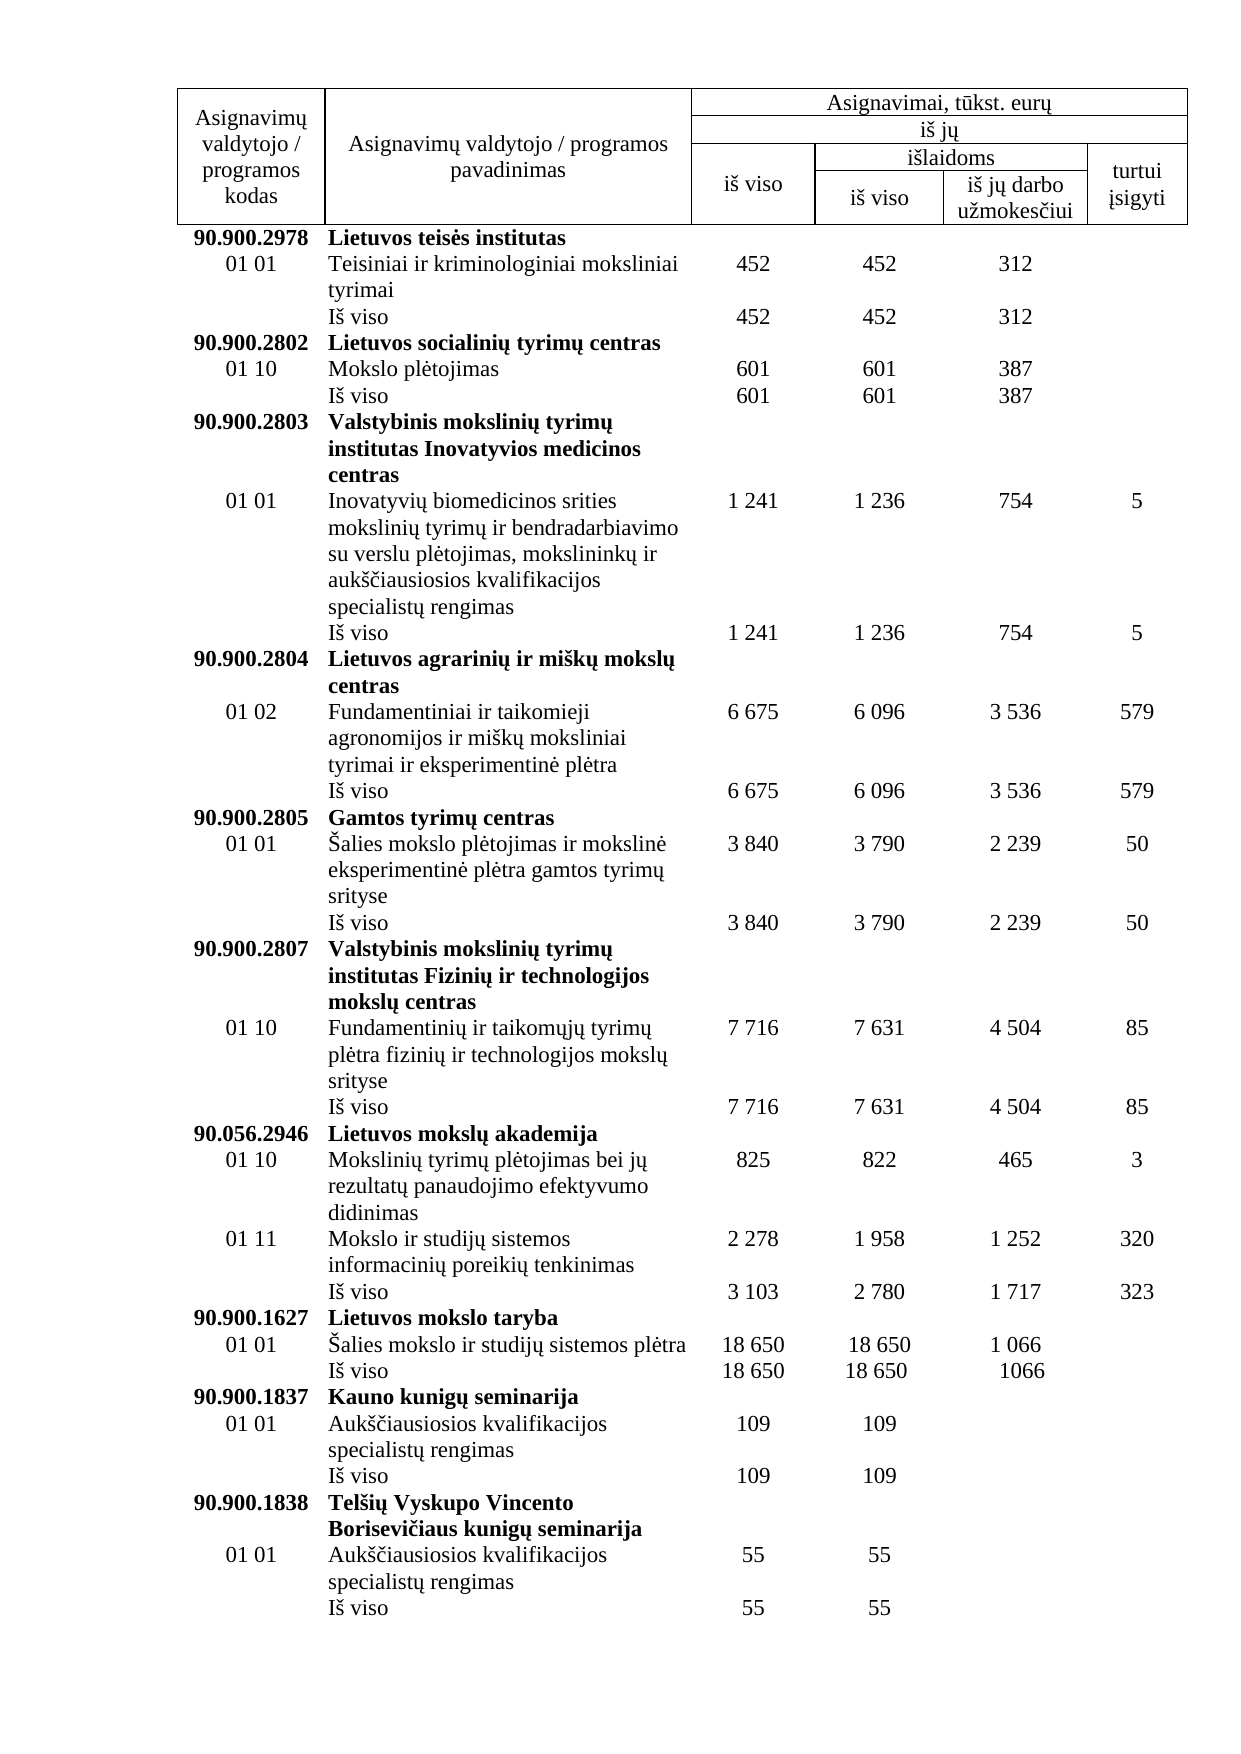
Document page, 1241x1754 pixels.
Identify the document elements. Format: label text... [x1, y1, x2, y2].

table_cell 452 [691, 303, 815, 329]
table_cell 18 650 [815, 1357, 944, 1383]
table_cell 90.056.2946 [177, 1120, 325, 1146]
table_cell 3 [1087, 1146, 1187, 1225]
table_cell [691, 1489, 815, 1541]
table_cell [177, 1094, 325, 1120]
table_cell 4 504 [944, 1014, 1087, 1093]
table_cell [1087, 1463, 1187, 1489]
table_cell 50 [1087, 909, 1187, 935]
table_cell Iš viso [325, 1357, 691, 1383]
table_cell 55 [815, 1594, 944, 1621]
table_cell 3 840 [691, 830, 815, 909]
table_cell Fundamentinių ir taikomųjų tyrimų plėtra fizinių ir technologijos mokslų srityse [325, 1014, 691, 1093]
table_cell [815, 1383, 944, 1410]
table_cell 7 631 [815, 1014, 944, 1093]
table_cell 6 096 [815, 777, 944, 803]
table_cell 01 01 [177, 1410, 325, 1462]
table_cell 01 02 [177, 698, 325, 777]
table_cell [1087, 1357, 1187, 1383]
table_cell Fundamentiniai ir taikomieji agronomijos ir miškų moksliniai tyrimai ir eksperimentinė plėtra [325, 698, 691, 777]
table_cell [1087, 1541, 1187, 1594]
table_cell 3 790 [815, 830, 944, 909]
table_cell [1087, 356, 1187, 382]
table_cell 825 [691, 1146, 815, 1225]
table_cell 55 [815, 1541, 944, 1594]
table_cell 3 536 [944, 698, 1087, 777]
table_cell 387 [944, 382, 1087, 408]
table_cell 2 239 [944, 909, 1087, 935]
table_cell Iš viso [325, 1594, 691, 1621]
table_cell 90.900.2803 [177, 408, 325, 487]
table_cell 6 675 [691, 777, 815, 803]
table_cell 01 10 [177, 356, 325, 382]
table_cell 01 01 [177, 250, 325, 303]
table_cell [177, 777, 325, 803]
table_cell 18 650 [691, 1331, 815, 1357]
table_cell 3 790 [815, 909, 944, 935]
table_cell 90.900.2804 [177, 645, 325, 698]
table_cell 2 278 [691, 1225, 815, 1278]
table_cell [815, 225, 944, 250]
table_cell 320 [1087, 1225, 1187, 1278]
table_cell [944, 329, 1087, 356]
table_cell 109 [815, 1410, 944, 1462]
table_cell 1 236 [815, 487, 944, 619]
table_cell [1087, 1594, 1187, 1621]
table_cell Iš viso [325, 777, 691, 803]
table_cell 01 01 [177, 830, 325, 909]
table_cell 18 650 [815, 1331, 944, 1357]
table_cell Šalies mokslo ir studijų sistemos plėtra [325, 1331, 691, 1357]
table_cell [1087, 1489, 1187, 1541]
table_cell 601 [691, 356, 815, 382]
table_cell 452 [691, 250, 815, 303]
table_cell 50 [1087, 830, 1187, 909]
table_cell [944, 1383, 1087, 1410]
table_cell Lietuvos mokslų akademija [325, 1120, 691, 1146]
table_cell 754 [944, 619, 1087, 645]
table_cell [815, 804, 944, 830]
table_cell 312 [944, 250, 1087, 303]
table_cell [1087, 329, 1187, 356]
table_cell [944, 408, 1087, 487]
table_cell 90.900.2978 [177, 225, 325, 250]
table_cell Iš viso [325, 303, 691, 329]
table_cell [944, 804, 1087, 830]
table_cell 90.900.2802 [177, 329, 325, 356]
table_cell [691, 645, 815, 698]
table_cell 6 096 [815, 698, 944, 777]
table_cell Mokslo ir studijų sistemos informacinių poreikių tenkinimas [325, 1225, 691, 1278]
table_cell [1087, 804, 1187, 830]
table_cell [1087, 225, 1187, 250]
table_cell [691, 804, 815, 830]
table_cell 109 [691, 1463, 815, 1489]
table_cell Iš viso [325, 619, 691, 645]
table_cell Iš viso [325, 1463, 691, 1489]
table_cell [944, 225, 1087, 250]
table_cell [1087, 1304, 1187, 1331]
table_cell [1087, 250, 1187, 303]
table_cell iš viso [692, 144, 814, 224]
table_cell 55 [691, 1594, 815, 1621]
table_cell Aukščiausiosios kvalifikacijos specialistų rengimas [325, 1541, 691, 1594]
table_cell [815, 935, 944, 1014]
table_cell [177, 909, 325, 935]
table_cell 7 716 [691, 1094, 815, 1120]
table_cell [1087, 935, 1187, 1014]
table_cell [177, 1357, 325, 1383]
table_cell 323 [1087, 1278, 1187, 1304]
table_cell 4 504 [944, 1094, 1087, 1120]
table_cell Valstybinis mokslinių tyrimų institutas Fizinių ir technologijos mokslų centras [325, 935, 691, 1014]
table_cell 90.900.1627 [177, 1304, 325, 1331]
table_cell 1 958 [815, 1225, 944, 1278]
table_cell [691, 935, 815, 1014]
table_cell 452 [815, 250, 944, 303]
table_cell Inovatyvių biomedicinos srities mokslinių tyrimų ir bendradarbiavimo su verslu plėtojimas, mokslininkų ir aukščiausiosios kvalifikacijos specialistų rengimas [325, 487, 691, 619]
table_cell [944, 1594, 1087, 1621]
table_cell Iš viso [325, 909, 691, 935]
table_header Asignavimai, tūkst. eurų [692, 89, 1187, 115]
table_cell Valstybinis mokslinių tyrimų institutas Inovatyvios medicinos centras [325, 408, 691, 487]
table_cell [1087, 1331, 1187, 1357]
table_cell [815, 645, 944, 698]
table_cell [691, 1304, 815, 1331]
table_cell 1 252 [944, 1225, 1087, 1278]
table_cell [815, 1304, 944, 1331]
table_cell Iš viso [325, 1278, 691, 1304]
table_cell [691, 408, 815, 487]
table_cell 55 [691, 1541, 815, 1594]
table_cell [691, 225, 815, 250]
table_cell 452 [815, 303, 944, 329]
table_cell 6 675 [691, 698, 815, 777]
table_cell 1 717 [944, 1278, 1087, 1304]
table_cell iš viso [816, 171, 943, 224]
table_cell Iš viso [325, 382, 691, 408]
table_cell 822 [815, 1146, 944, 1225]
table_cell turtui įsigyti [1088, 144, 1187, 224]
table_cell [815, 1489, 944, 1541]
table_cell [944, 1410, 1087, 1462]
table_cell Teisiniai ir kriminologiniai moksliniai tyrimai [325, 250, 691, 303]
table_cell 1 241 [691, 619, 815, 645]
table_cell 1 241 [691, 487, 815, 619]
table_cell Iš viso [325, 1094, 691, 1120]
table_cell 90.900.1837 [177, 1383, 325, 1410]
table_cell Lietuvos teisės institutas [325, 225, 691, 250]
table_cell išlaidoms [816, 144, 1087, 170]
table_cell Lietuvos agrarinių ir miškų mokslų centras [325, 645, 691, 698]
table_cell [815, 329, 944, 356]
table_cell Lietuvos socialinių tyrimų centras [325, 329, 691, 356]
table_cell 601 [815, 382, 944, 408]
table_cell [815, 1120, 944, 1146]
table_cell 579 [1087, 698, 1187, 777]
table_cell [177, 1594, 325, 1621]
table_cell iš jų [692, 116, 1187, 143]
table_cell 1 066 [944, 1331, 1087, 1357]
table_cell [177, 382, 325, 408]
table_cell 01 11 [177, 1225, 325, 1278]
table_cell 387 [944, 356, 1087, 382]
table_cell [691, 329, 815, 356]
table_cell 7 716 [691, 1014, 815, 1093]
table_cell [691, 1120, 815, 1146]
table_cell 754 [944, 487, 1087, 619]
table_cell Mokslinių tyrimų plėtojimas bei jų rezultatų panaudojimo efektyvumo didinimas [325, 1146, 691, 1225]
table_cell [944, 1120, 1087, 1146]
table_cell [944, 645, 1087, 698]
table_cell [177, 1463, 325, 1489]
table_cell 2 239 [944, 830, 1087, 909]
table_cell 90.900.2807 [177, 935, 325, 1014]
table_cell Mokslo plėtojimas [325, 356, 691, 382]
table_cell Aukščiausiosios kvalifikacijos specialistų rengimas [325, 1410, 691, 1462]
table_cell 01 01 [177, 1541, 325, 1594]
table_cell 01 10 [177, 1146, 325, 1225]
table_cell 18 650 [691, 1357, 815, 1383]
table_cell 601 [815, 356, 944, 382]
table_cell 579 [1087, 777, 1187, 803]
table_cell 109 [691, 1410, 815, 1462]
table_cell [1087, 1120, 1187, 1146]
table_cell [691, 1383, 815, 1410]
table_cell [1087, 382, 1187, 408]
table_cell 90.900.2805 [177, 804, 325, 830]
table_cell 01 01 [177, 1331, 325, 1357]
table_cell Kauno kunigų seminarija [325, 1383, 691, 1410]
table_cell 5 [1087, 487, 1187, 619]
table_cell [944, 1463, 1087, 1489]
table_cell Telšių Vyskupo Vincento Borisevičiaus kunigų seminarija [325, 1489, 691, 1541]
table_cell 465 [944, 1146, 1087, 1225]
table_cell 3 840 [691, 909, 815, 935]
table_header Asignavimų valdytojo / programos kodas [178, 89, 324, 224]
table_cell 312 [944, 303, 1087, 329]
table_cell [177, 619, 325, 645]
table_cell 109 [815, 1463, 944, 1489]
table_cell [944, 1489, 1087, 1541]
table_cell Gamtos tyrimų centras [325, 804, 691, 830]
table_cell iš jų darbo užmokesčiui [944, 171, 1087, 224]
table_cell 1 236 [815, 619, 944, 645]
table_cell Lietuvos mokslo taryba [325, 1304, 691, 1331]
table_cell [944, 1541, 1087, 1594]
table_cell [944, 1304, 1087, 1331]
table_cell [1087, 1410, 1187, 1462]
table_cell [177, 303, 325, 329]
table_cell 2 780 [815, 1278, 944, 1304]
table_cell [1087, 303, 1187, 329]
table_cell 90.900.1838 [177, 1489, 325, 1541]
table_cell 01 01 [177, 487, 325, 619]
table_cell 7 631 [815, 1094, 944, 1120]
table_cell 601 [691, 382, 815, 408]
table_cell 3 536 [944, 777, 1087, 803]
table_cell 85 [1087, 1014, 1187, 1093]
table_cell [1087, 645, 1187, 698]
table_header Asignavimų valdytojo / programos pavadinimas [326, 89, 691, 224]
table_cell 85 [1087, 1094, 1187, 1120]
table_cell [177, 1278, 325, 1304]
table_cell [1087, 1383, 1187, 1410]
table_cell 1066 [944, 1357, 1087, 1383]
table_cell 01 10 [177, 1014, 325, 1093]
table_cell [944, 935, 1087, 1014]
table_cell 5 [1087, 619, 1187, 645]
table_cell Šalies mokslo plėtojimas ir mokslinė eksperimentinė plėtra gamtos tyrimų srityse [325, 830, 691, 909]
table_cell [815, 408, 944, 487]
table_cell [1087, 408, 1187, 487]
table_cell 3 103 [691, 1278, 815, 1304]
